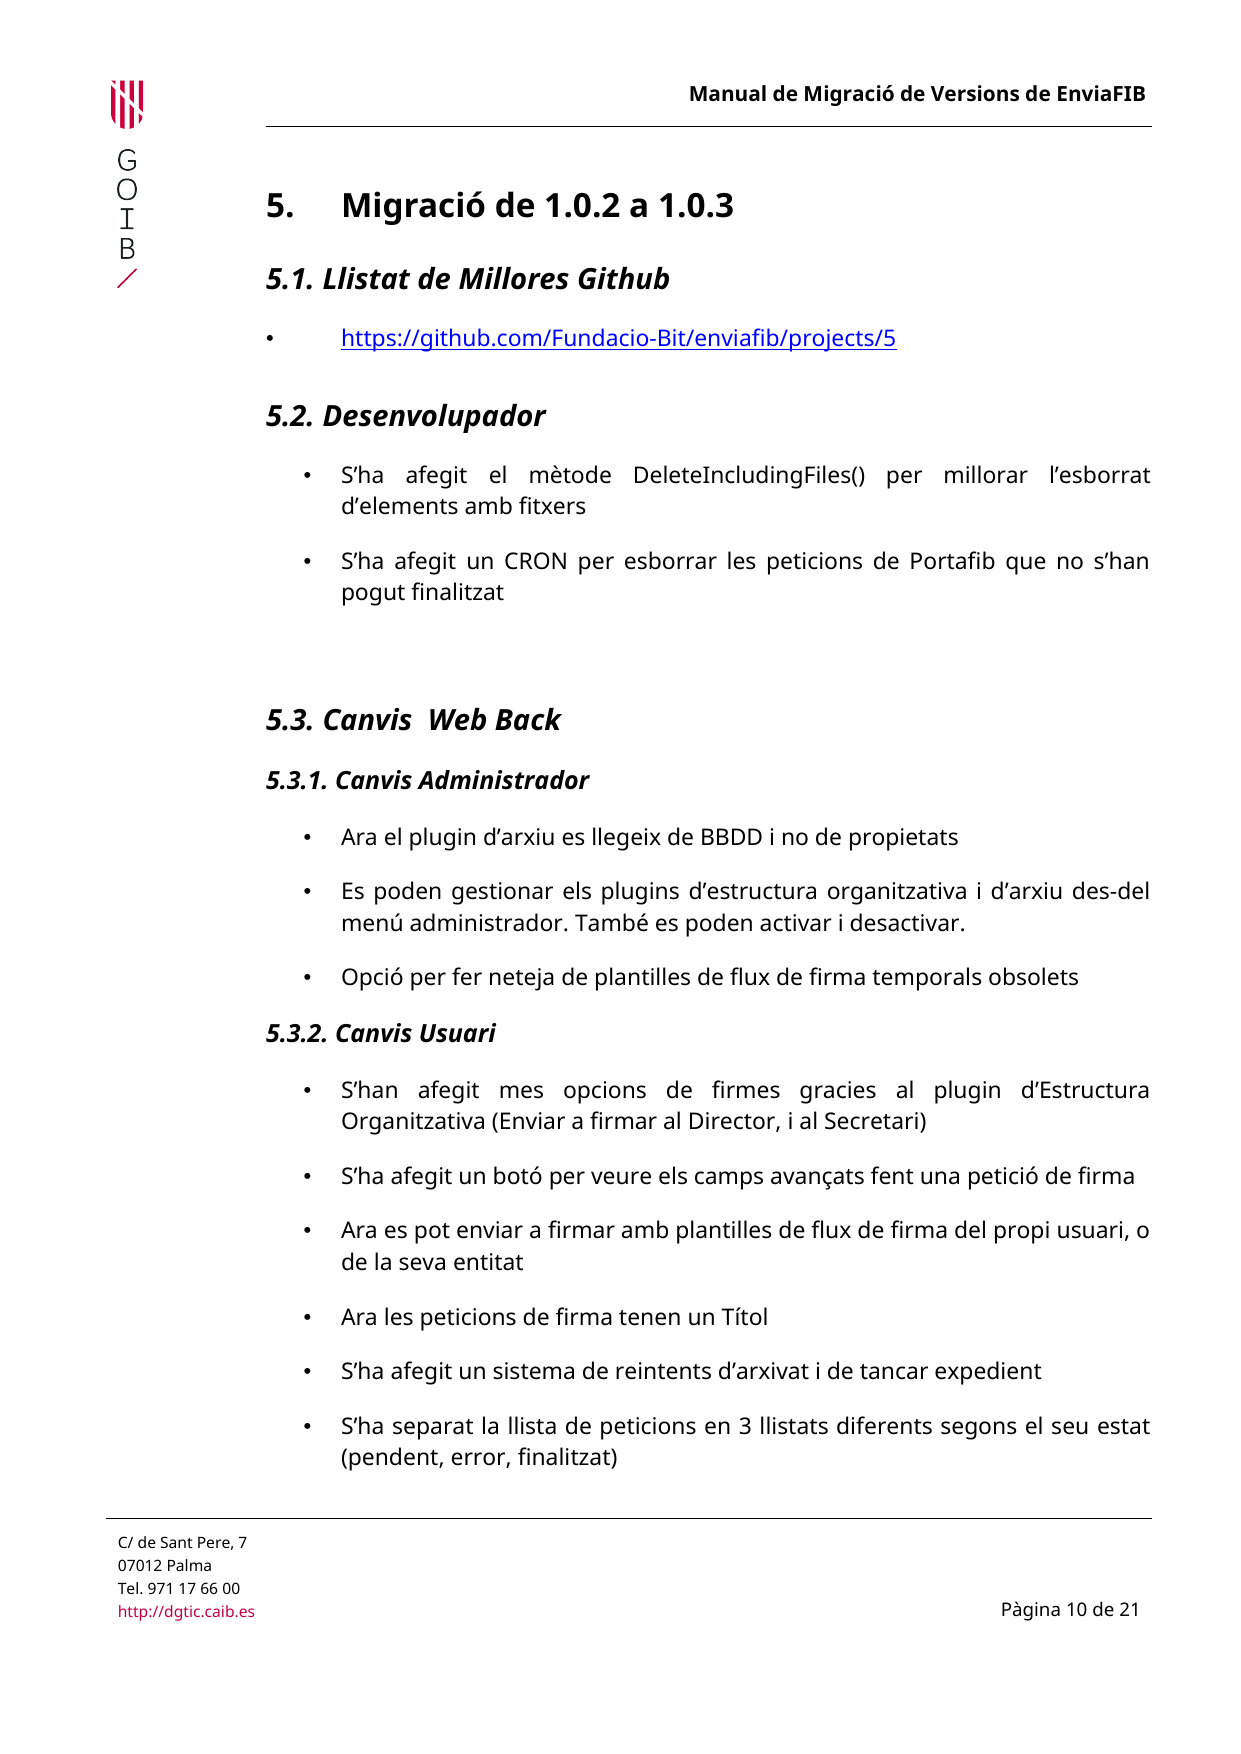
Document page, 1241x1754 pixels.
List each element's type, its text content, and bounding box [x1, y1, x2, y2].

subtitle Migració de 1.0.2 a 1.0.3 [266, 181, 1152, 227]
list S’ha afegit un botó per veure els camps avançats fent una petició de firma [303, 1160, 1152, 1191]
list S’ha afegit el mètode DeleteIncludingFiles() per millorar l’esborrat d’elements amb fitxers [303, 459, 1152, 521]
subtitle Canvis Administrador [266, 763, 1152, 797]
list Es poden gestionar els plugins d’estructura organitzativa i d’arxiu des-del menú administrador. També es poden activar i desactivar. [303, 875, 1152, 938]
list Ara es pot enviar a firmar amb plantilles de flux de firma del propi usuari, o de la seva entitat [303, 1214, 1152, 1277]
list Opció per fer neteja de plantilles de flux de firma temporals obsolets [303, 961, 1152, 992]
list https://github.com/Fundacio-Bit/enviafib/projects/5 [266, 322, 1152, 353]
list S’han afegit mes opcions de firmes gracies al plugin d’Estructura Organitzativa (Enviar a firmar al Director, i al Secretari) [303, 1074, 1152, 1136]
subtitle Llistat de Millores Github [266, 258, 1152, 298]
list S’ha afegit un sistema de reintents d’arxivat i de tancar expedient [303, 1355, 1152, 1387]
picture [82, 57, 172, 319]
list Ara les peticions de firma tenen un Títol [303, 1301, 1152, 1332]
subtitle Canvis Web Back [266, 699, 1152, 738]
list Ara el plugin d’arxiu es llegeix de BBDD i no de propietats [303, 820, 1152, 852]
subtitle Desenvolupador [266, 395, 1152, 434]
list S’ha afegit un CRON per esborrar les peticions de Portafib que no s’han pogut finalitzat [303, 545, 1152, 607]
list S’ha separat la llista de peticions en 3 llistats diferents segons el seu estat (pendent, error, finalitzat) [303, 1410, 1152, 1473]
subtitle Canvis Usuari [266, 1016, 1152, 1050]
